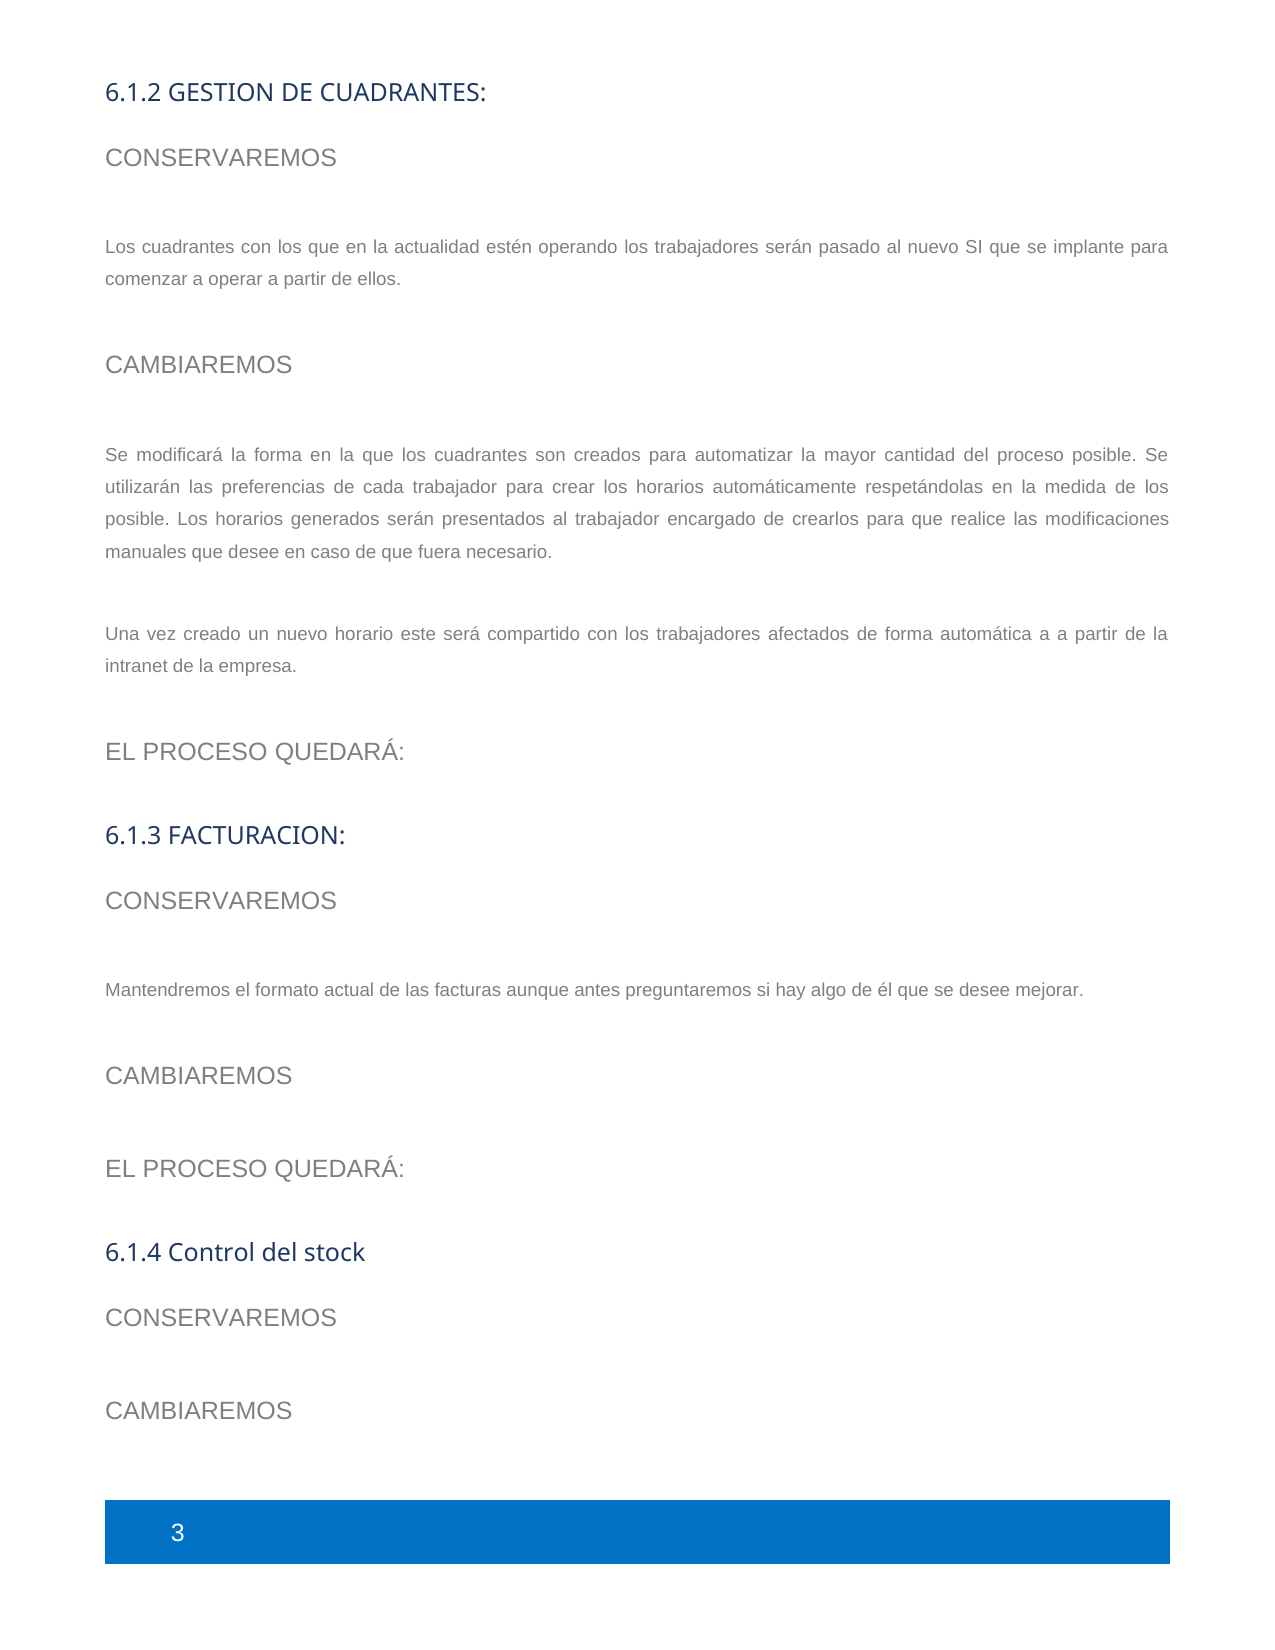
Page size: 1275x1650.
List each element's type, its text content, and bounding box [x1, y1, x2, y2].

text CONSERVAREMOS [105, 1302, 1170, 1331]
text CONSERVAREMOS [105, 886, 1170, 914]
text CAMBIAREMOS [105, 1061, 1170, 1090]
text CONSERVAREMOS [105, 143, 1170, 171]
text Una vez creado un nuevo horario este será compartido con los trabajadores afectados de forma automática a a partir de la intranet de la empresa. [105, 623, 1170, 677]
text EL PROCESO QUEDARÁ: [105, 737, 1170, 766]
text CAMBIAREMOS [105, 1396, 1170, 1424]
subtitle 6.1.2 GESTION DE CUADRANTES: [105, 75, 1170, 109]
subtitle 6.1.3 FACTURACION: [105, 818, 1170, 852]
text CAMBIAREMOS [105, 350, 1170, 379]
subtitle 6.1.4 Control del stock [105, 1235, 1170, 1269]
text EL PROCESO QUEDARÁ: [105, 1154, 1170, 1183]
text Los cuadrantes con los que en la actualidad estén operando los trabajadores serán pasado al nuevo SI que se implante para comenzar a operar a partir de ellos. [105, 236, 1170, 290]
text Se modificará la forma en la que los cuadrantes son creados para automatizar la mayor cantidad del proceso posible. Se utilizarán las preferencias de cada trabajador para crear los horarios automáticamente respetándolas en la medida de los posible. Los horarios generados serán presentados al trabajador encargado de crearlos para que realice las modificaciones manuales que desee en caso de que fuera necesario. [105, 443, 1170, 562]
text Mantendremos el formato actual de las facturas aunque antes preguntaremos si hay algo de él que se desee mejorar. [105, 979, 1170, 1000]
